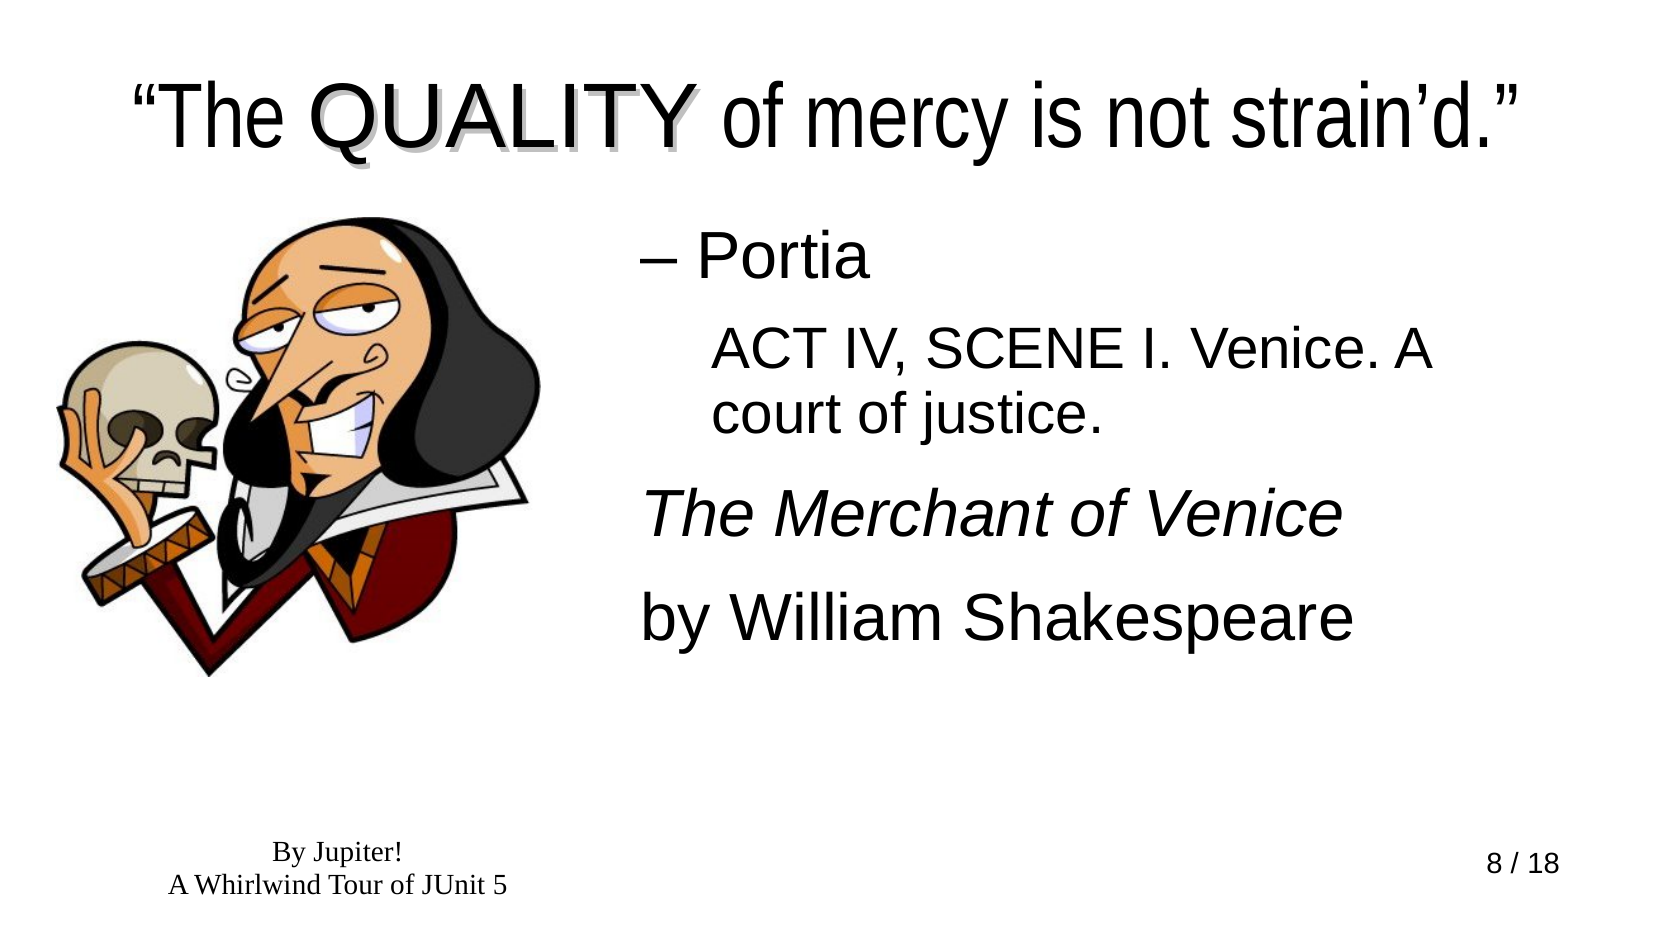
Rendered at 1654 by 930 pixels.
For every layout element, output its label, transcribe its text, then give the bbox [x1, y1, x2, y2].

list – Portia ACT IV, SCENE I. Venice. A court of justice. The Merchant of Venice by William Shakespeare [570, 217, 1571, 757]
picture [56, 217, 541, 677]
title “The QUALITY of mercy is not strain’d.” [82, 37, 1571, 193]
